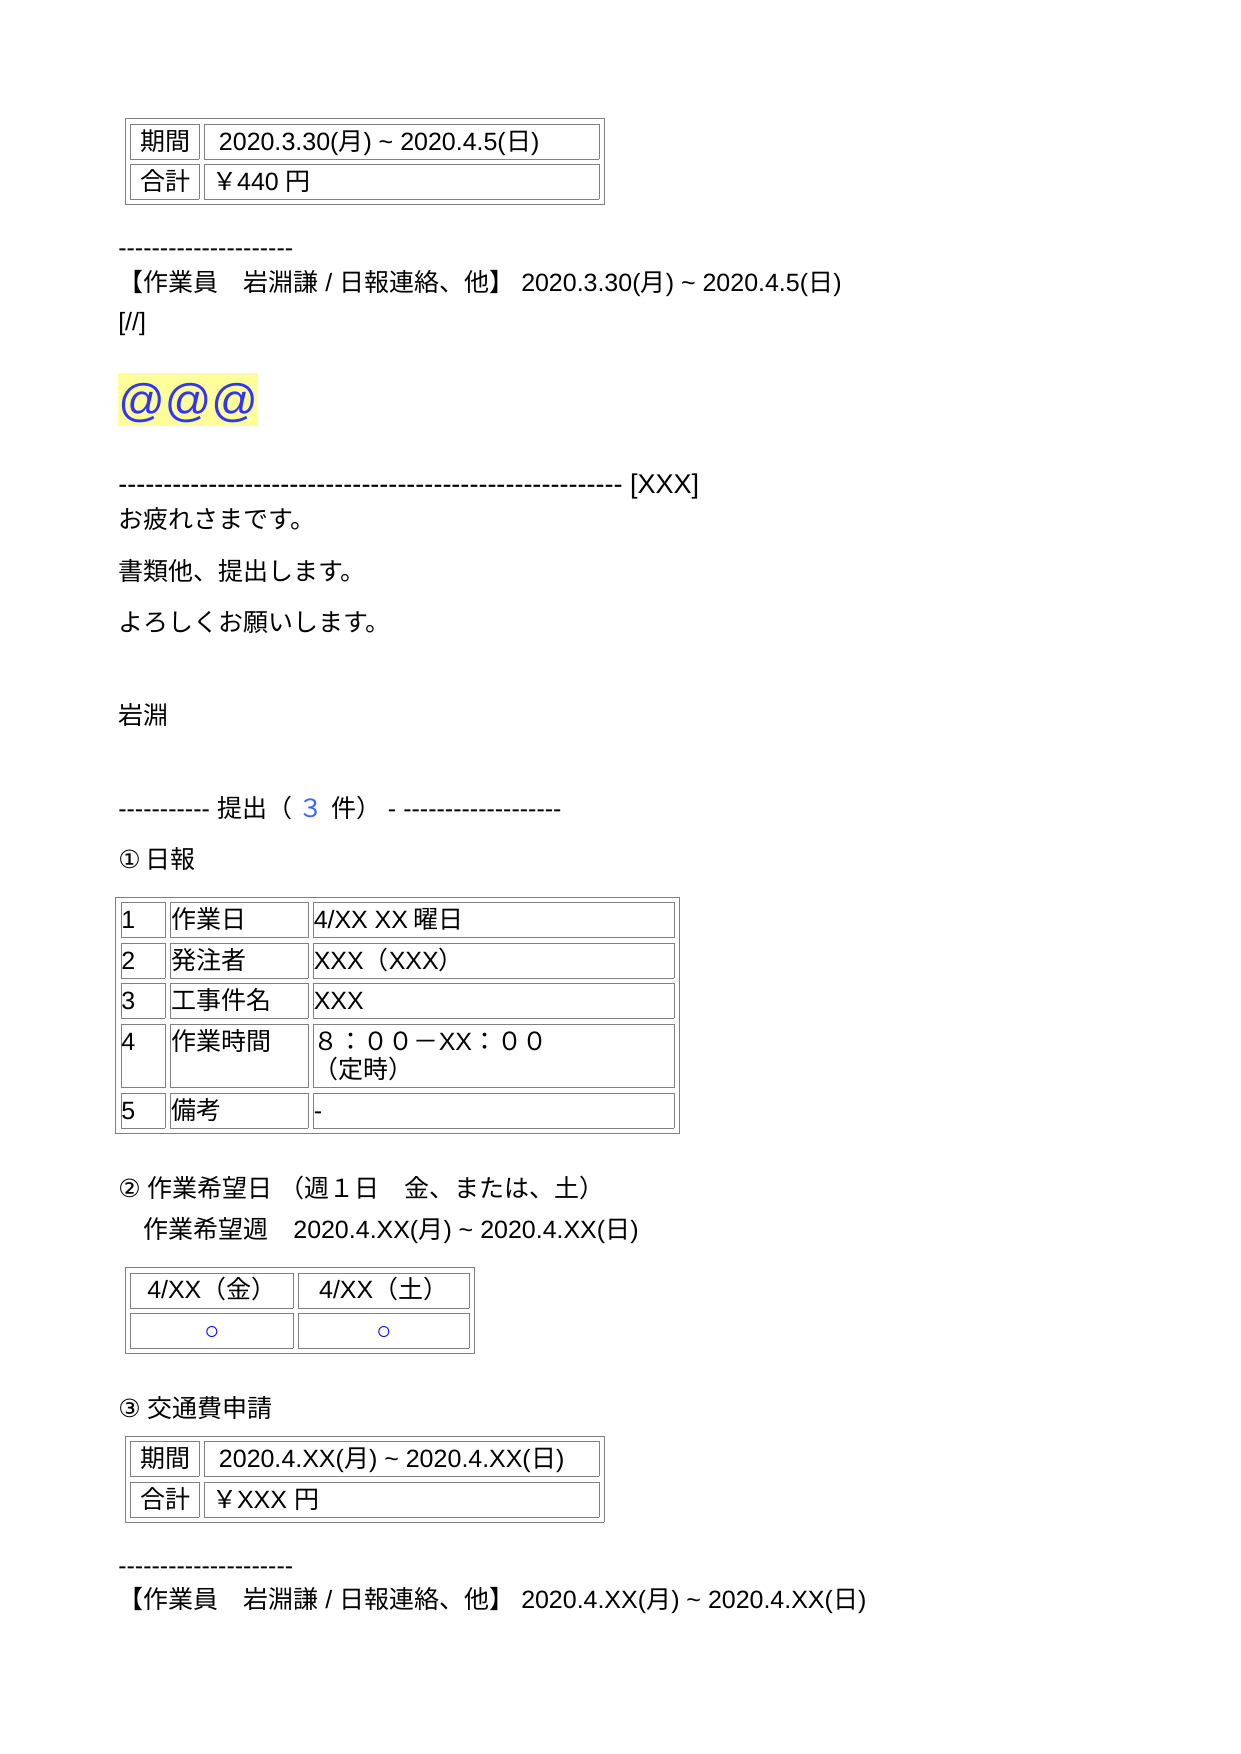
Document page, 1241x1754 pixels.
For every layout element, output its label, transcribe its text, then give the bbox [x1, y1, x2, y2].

table_header 2020.4.XX(月) ~ 2020.4.XX(日) [202, 1437, 602, 1476]
text お疲れさまです。 [118, 506, 1122, 534]
text 作業希望週 2020.4.XX(月) ~ 2020.4.XX(日) [118, 1216, 1122, 1244]
table_header 期間 [128, 119, 202, 158]
table_header 1 [118, 898, 168, 937]
table_cell - [310, 1087, 677, 1128]
table_header 2020.3.30(月) ~ 2020.4.5(日) [202, 119, 602, 158]
text 岩淵 [118, 701, 1122, 730]
table_cell ８：００－XX：００ （定時） [310, 1018, 677, 1087]
table_cell ○ [128, 1308, 296, 1348]
table_cell 合計 [128, 1476, 202, 1517]
text よろしくお願いします。 [118, 608, 1122, 637]
table_cell - [314, 1094, 674, 1128]
text 【作業員 岩淵謙 / 日報連絡、他】 2020.4.XX(月) ~ 2020.4.XX(日) [118, 1585, 1122, 1614]
table_cell ○ [296, 1308, 471, 1348]
table_cell 2 [118, 937, 168, 978]
text 【作業員 岩淵謙 / 日報連絡、他】 2020.3.30(月) ~ 2020.4.5(日) [118, 268, 1122, 296]
table_cell ￥XXX 円 [202, 1476, 602, 1517]
text ----------- 提出（ ３ 件） - ------------------- [118, 794, 1122, 823]
table_cell 作業時間 [168, 1018, 310, 1087]
table_cell XXX（XXX） [310, 937, 677, 978]
text ③ 交通費申請 [118, 1394, 1122, 1423]
text ①日報 [118, 845, 1122, 874]
text --------------------- [118, 1551, 1122, 1579]
text --------------------- [118, 233, 1122, 262]
table_cell XXX [310, 978, 677, 1018]
table_header 作業日 [168, 898, 310, 937]
table_header 4/XX（金） [128, 1268, 296, 1307]
table_header 4/XX XX曜日 [310, 898, 677, 937]
table_cell 工事件名 [168, 978, 310, 1018]
table_cell ￥440 円 [202, 159, 602, 199]
table_cell 合計 [128, 159, 202, 199]
table_cell 3 [118, 978, 168, 1018]
text ② 作業希望日 （週１日 金、または、土） [118, 1174, 1122, 1203]
table_cell 4 [118, 1018, 168, 1087]
table_header 期間 [128, 1437, 202, 1476]
text @@@ [118, 373, 1122, 426]
table_cell 発注者 [168, 937, 310, 978]
table_header 4/XX（土） [296, 1268, 471, 1307]
text 書類他、提出します。 [118, 557, 1122, 586]
text -------------------------------------------------------- [XXX] [118, 468, 1122, 499]
table_cell 備考 [168, 1087, 310, 1128]
text [//] [118, 307, 1122, 336]
table_cell 5 [118, 1087, 168, 1128]
